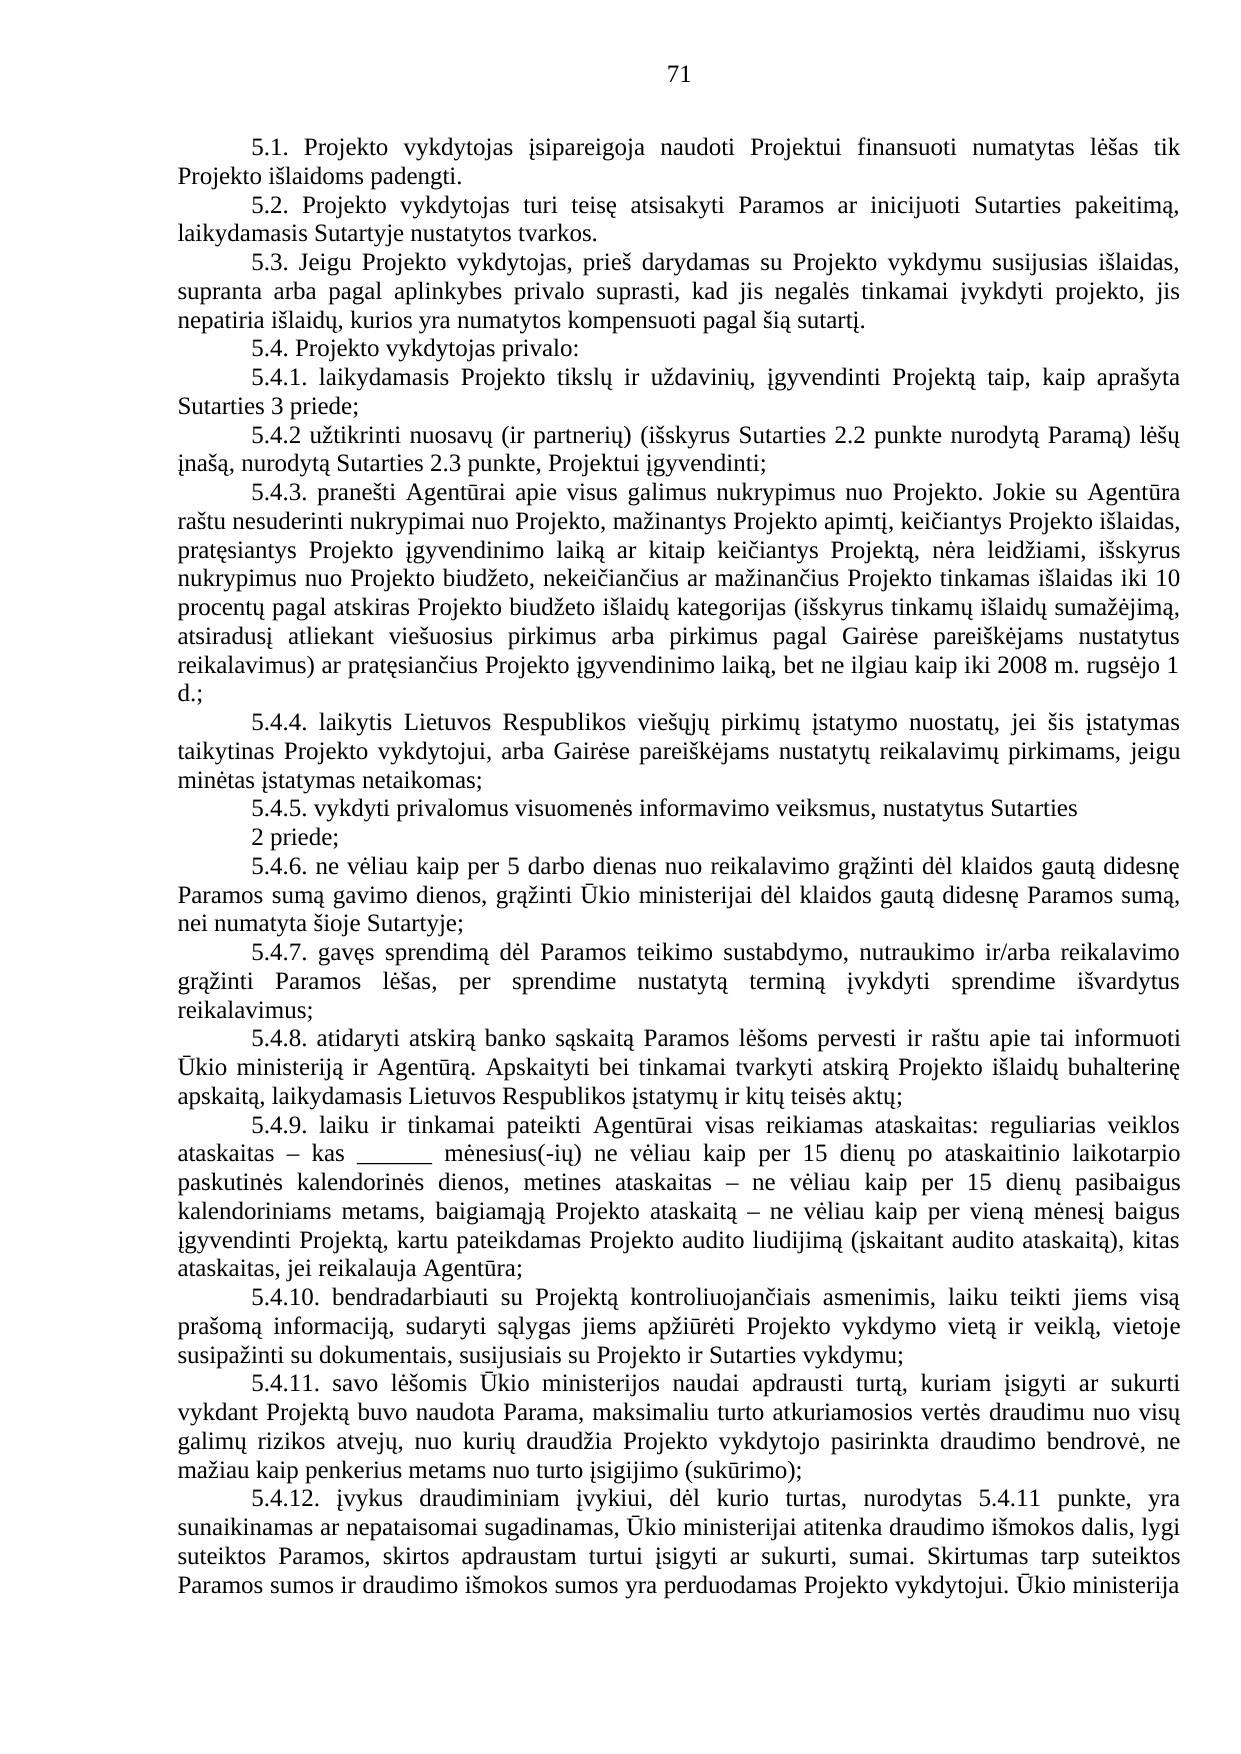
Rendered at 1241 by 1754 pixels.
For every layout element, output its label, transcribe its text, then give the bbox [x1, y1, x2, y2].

text 5.3. Jeigu Projekto vykdytojas, prieš darydamas su Projekto vykdymu susijusias išlaidas, supranta arba pagal aplinkybes privalo suprasti, kad jis negalės tinkamai įvykdyti projekto, jis nepatiria išlaidų, kurios yra numatytos kompensuoti pagal šią sutartį. [177, 247, 1181, 333]
text 5.4.4. laikytis Lietuvos Respublikos viešųjų pirkimų įstatymo nuostatų, jei šis įstatymas taikytinas Projekto vykdytojui, arba Gairėse pareiškėjams nustatytų reikalavimų pirkimams, jeigu minėtas įstatymas netaikomas; [177, 707, 1181, 793]
text 5.4.9. laiku ir tinkamai pateikti Agentūrai visas reikiamas ataskaitas: reguliarias veiklos ataskaitas – kas ______ mėnesius(-ių) ne vėliau kaip per 15 dienų po ataskaitinio laikotarpio paskutinės kalendorinės dienos, metines ataskaitas – ne vėliau kaip per 15 dienų pasibaigus kalendoriniams metams, baigiamąją Projekto ataskaitą – ne vėliau kaip per vieną mėnesį baigus įgyvendinti Projektą, kartu pateikdamas Projekto audito liudijimą (įskaitant audito ataskaitą), kitas ataskaitas, jei reikalauja Agentūra; [177, 1110, 1181, 1282]
text 5.4.12. įvykus draudiminiam įvykiui, dėl kurio turtas, nurodytas 5.4.11 punkte, yra sunaikinamas ar nepataisomai sugadinamas, Ūkio ministerijai atitenka draudimo išmokos dalis, lygi suteiktos Paramos, skirtos apdraustam turtui įsigyti ar sukurti, sumai. Skirtumas tarp suteiktos Paramos sumos ir draudimo išmokos sumos yra perduodamas Projekto vykdytojui. Ūkio ministerija [177, 1483, 1181, 1598]
text 5.1. Projekto vykdytojas įsipareigoja naudoti Projektui finansuoti numatytas lėšas tik Projekto išlaidoms padengti. [177, 132, 1181, 190]
text 5.4.5. vykdyti privalomus visuomenės informavimo veiksmus, nustatytus Sutarties [177, 793, 1181, 822]
text 5.4.8. atidaryti atskirą banko sąskaitą Paramos lėšoms pervesti ir raštu apie tai informuoti Ūkio ministeriją ir Agentūrą. Apskaityti bei tinkamai tvarkyti atskirą Projekto išlaidų buhalterinę apskaitą, laikydamasis Lietuvos Respublikos įstatymų ir kitų teisės aktų; [177, 1023, 1181, 1110]
text 5.2. Projekto vykdytojas turi teisę atsisakyti Paramos ar inicijuoti Sutarties pakeitimą, laikydamasis Sutartyje nustatytos tvarkos. [177, 190, 1181, 247]
text 5.4.2 užtikrinti nuosavų (ir partnerių) (išskyrus Sutarties 2.2 punkte nurodytą Paramą) lėšų įnašą, nurodytą Sutarties 2.3 punkte, Projektui įgyvendinti; [177, 420, 1181, 477]
text 5.4.7. gavęs sprendimą dėl Paramos teikimo sustabdymo, nutraukimo ir/arba reikalavimo grąžinti Paramos lėšas, per sprendime nustatytą terminą įvykdyti sprendime išvardytus reikalavimus; [177, 937, 1181, 1023]
text 5.4.10. bendradarbiauti su Projektą kontroliuojančiais asmenimis, laiku teikti jiems visą prašomą informaciją, sudaryti sąlygas jiems apžiūrėti Projekto vykdymo vietą ir veiklą, vietoje susipažinti su dokumentais, susijusiais su Projekto ir Sutarties vykdymu; [177, 1282, 1181, 1368]
text 5.4.6. ne vėliau kaip per 5 darbo dienas nuo reikalavimo grąžinti dėl klaidos gautą didesnę Paramos sumą gavimo dienos, grąžinti Ūkio ministerijai dėl klaidos gautą didesnę Paramos sumą, nei numatyta šioje Sutartyje; [177, 851, 1181, 937]
text 5.4.11. savo lėšomis Ūkio ministerijos naudai apdrausti turtą, kuriam įsigyti ar sukurti vykdant Projektą buvo naudota Parama, maksimaliu turto atkuriamosios vertės draudimu nuo visų galimų rizikos atvejų, nuo kurių draudžia Projekto vykdytojo pasirinkta draudimo bendrovė, ne mažiau kaip penkerius metams nuo turto įsigijimo (sukūrimo); [177, 1368, 1181, 1483]
text 2 priede; [177, 822, 1181, 851]
text 5.4. Projekto vykdytojas privalo: [177, 333, 1181, 362]
text 5.4.1. laikydamasis Projekto tikslų ir uždavinių, įgyvendinti Projektą taip, kaip aprašyta Sutarties 3 priede; [177, 362, 1181, 420]
text 5.4.3. pranešti Agentūrai apie visus galimus nukrypimus nuo Projekto. Jokie su Agentūra raštu nesuderinti nukrypimai nuo Projekto, mažinantys Projekto apimtį, keičiantys Projekto išlaidas, pratęsiantys Projekto įgyvendinimo laiką ar kitaip keičiantys Projektą, nėra leidžiami, išskyrus nukrypimus nuo Projekto biudžeto, nekeičiančius ar mažinančius Projekto tinkamas išlaidas iki 10 procentų pagal atskiras Projekto biudžeto išlaidų kategorijas (išskyrus tinkamų išlaidų sumažėjimą, atsiradusį atliekant viešuosius pirkimus arba pirkimus pagal Gairėse pareiškėjams nustatytus reikalavimus) ar pratęsiančius Projekto įgyvendinimo laiką, bet ne ilgiau kaip iki 2008 m. rugsėjo 1 d.; [177, 477, 1181, 707]
